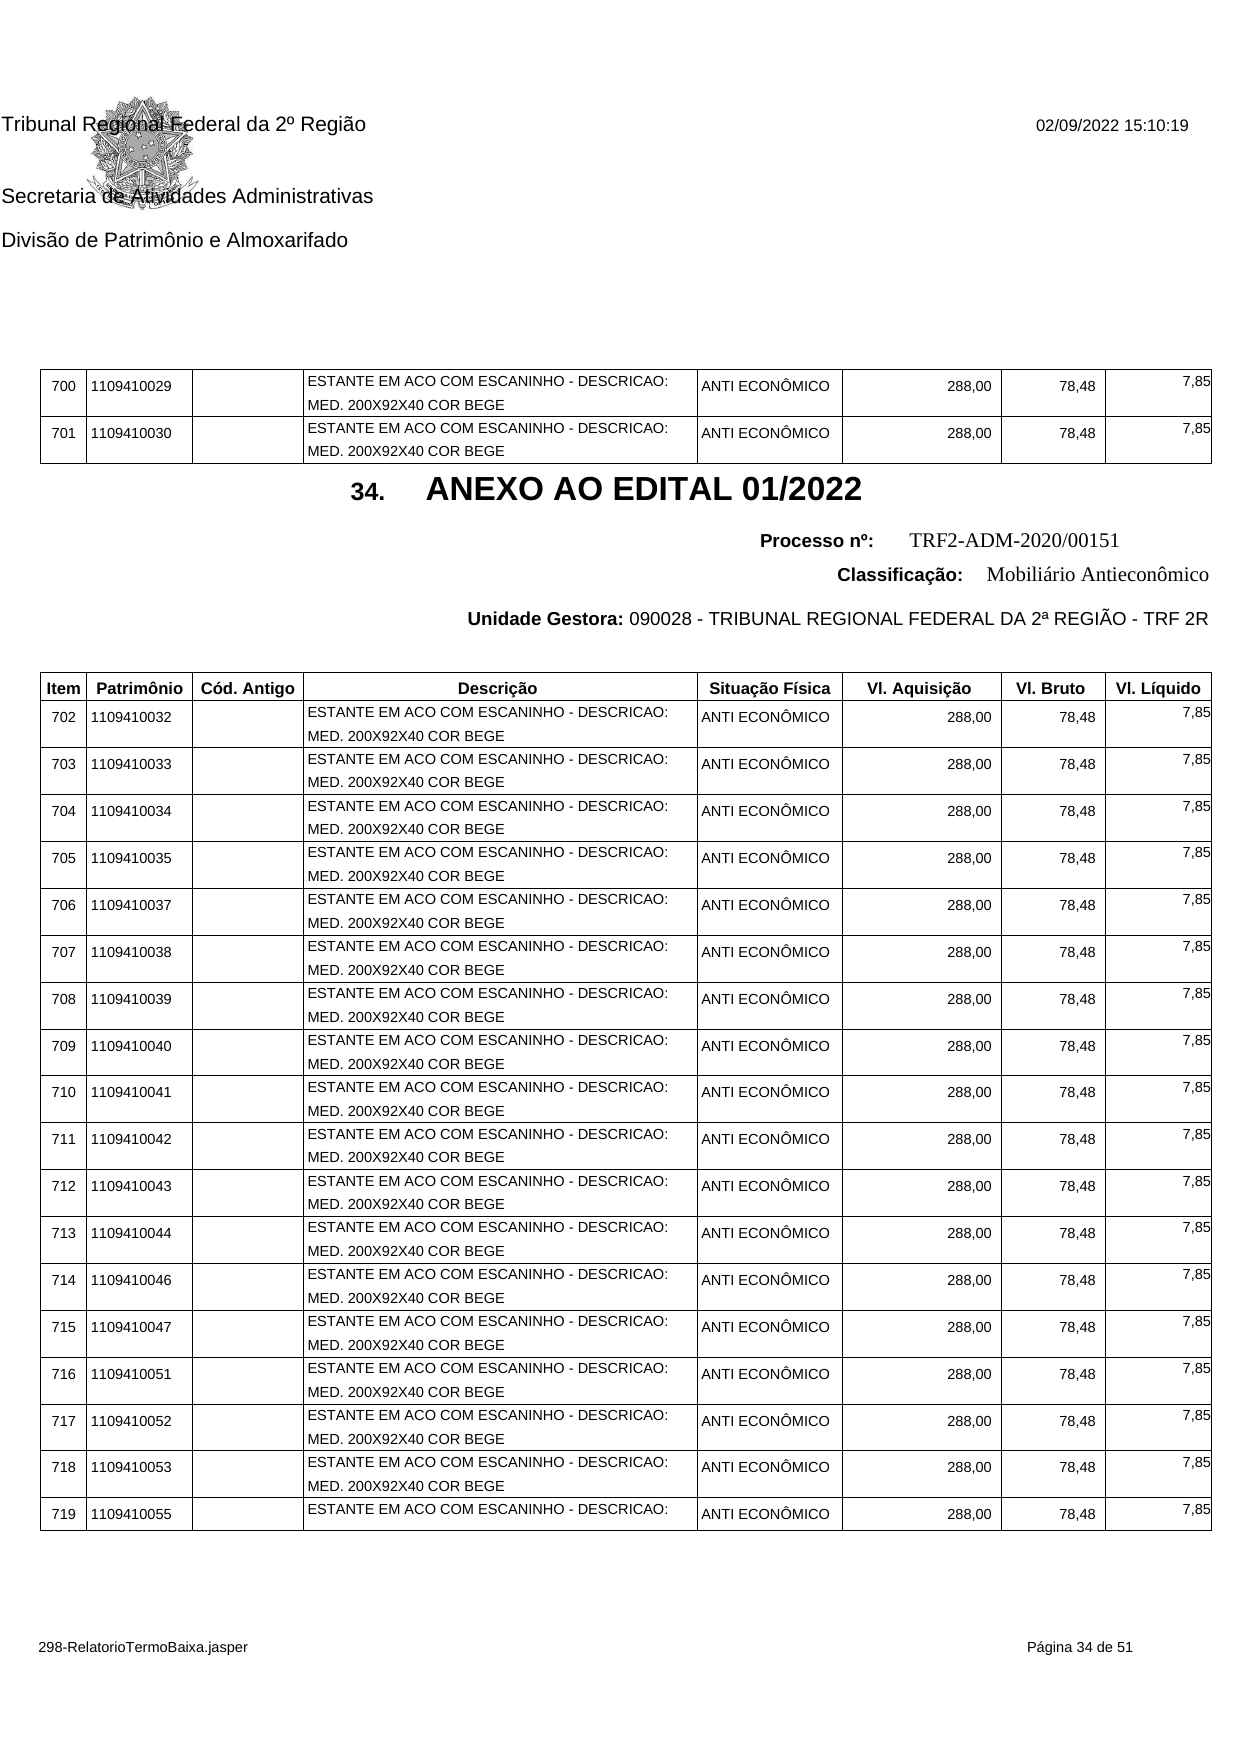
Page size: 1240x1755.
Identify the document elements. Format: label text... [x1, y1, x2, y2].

table_cell 78,48 [1002, 417, 1105, 463]
table_cell 7,85 [1106, 842, 1211, 888]
table_cell 78,48 [1002, 1311, 1105, 1357]
table_cell [193, 1170, 303, 1216]
table_cell ESTANTE EM ACO COM ESCANINHO - DESCRICAO: MED. 200X92X40 COR BEGE [304, 1217, 697, 1263]
table_cell ANTI ECONÔMICO [698, 1264, 842, 1310]
table_cell 716 [41, 1358, 86, 1403]
table_cell 288,00 [843, 748, 1001, 794]
table_cell 1109410051 [87, 1358, 192, 1403]
table_cell 7,85 [1106, 417, 1211, 463]
table_cell ESTANTE EM ACO COM ESCANINHO - DESCRICAO: MED. 200X92X40 COR BEGE [304, 795, 697, 841]
table_cell [193, 417, 303, 463]
table_cell ESTANTE EM ACO COM ESCANINHO - DESCRICAO: [304, 1498, 697, 1530]
table_cell [193, 1358, 303, 1403]
table_cell 7,85 [1106, 936, 1211, 982]
table_cell ANTI ECONÔMICO [698, 1498, 842, 1530]
table_cell ESTANTE EM ACO COM ESCANINHO - DESCRICAO: MED. 200X92X40 COR BEGE [304, 417, 697, 463]
table_cell ANTI ECONÔMICO [698, 795, 842, 841]
table_cell [193, 983, 303, 1028]
table_cell 78,48 [1002, 1405, 1105, 1450]
table_cell ANTI ECONÔMICO [698, 1076, 842, 1122]
table_cell 7,85 [1106, 795, 1211, 841]
table_cell ESTANTE EM ACO COM ESCANINHO - DESCRICAO: MED. 200X92X40 COR BEGE [304, 748, 697, 794]
table_cell 288,00 [843, 1123, 1001, 1169]
table_cell 288,00 [843, 1170, 1001, 1216]
table_cell [193, 1030, 303, 1075]
table_cell ANTI ECONÔMICO [698, 889, 842, 935]
text Unidade Gestora: 090028 - TRIBUNAL REGIONAL FEDERAL DA 2ª REGIÃO - TRF 2R [0, 598, 1214, 632]
table_cell 78,48 [1002, 1264, 1105, 1310]
table_cell ANTI ECONÔMICO [698, 983, 842, 1028]
text Processo nº: TRF2-ADM-2020/00151 [0, 530, 1214, 552]
text Classificação: Mobiliário Antieconômico [0, 564, 1214, 586]
subtitle ANEXO AO EDITAL 01/2022 [0, 469, 1213, 507]
table_cell [193, 748, 303, 794]
table_cell 1109410039 [87, 983, 192, 1028]
table_cell 7,85 [1106, 1451, 1211, 1497]
table_cell 78,48 [1002, 1498, 1105, 1530]
table_cell ANTI ECONÔMICO [698, 1170, 842, 1216]
table_cell 78,48 [1002, 370, 1105, 416]
table_cell 713 [41, 1217, 86, 1263]
table_cell ANTI ECONÔMICO [698, 1217, 842, 1263]
table_cell ESTANTE EM ACO COM ESCANINHO - DESCRICAO: MED. 200X92X40 COR BEGE [304, 936, 697, 982]
table_cell 7,85 [1106, 1405, 1211, 1450]
table_cell ESTANTE EM ACO COM ESCANINHO - DESCRICAO: MED. 200X92X40 COR BEGE [304, 1076, 697, 1122]
table_cell 288,00 [843, 1358, 1001, 1403]
table_cell ESTANTE EM ACO COM ESCANINHO - DESCRICAO: MED. 200X92X40 COR BEGE [304, 1170, 697, 1216]
table_header Patrimônio [87, 673, 192, 700]
table_cell 710 [41, 1076, 86, 1122]
table_cell 288,00 [843, 1264, 1001, 1310]
table_cell [193, 842, 303, 888]
table_cell 1109410029 [87, 370, 192, 416]
table_cell [193, 1498, 303, 1530]
table_cell 711 [41, 1123, 86, 1169]
table_cell 288,00 [843, 936, 1001, 982]
table_cell 1109410038 [87, 936, 192, 982]
table_cell ESTANTE EM ACO COM ESCANINHO - DESCRICAO: MED. 200X92X40 COR BEGE [304, 1451, 697, 1497]
table_cell 78,48 [1002, 983, 1105, 1028]
table_cell 714 [41, 1264, 86, 1310]
table_cell 7,85 [1106, 1030, 1211, 1075]
table_cell [193, 1123, 303, 1169]
table_cell 78,48 [1002, 1358, 1105, 1403]
table_cell ESTANTE EM ACO COM ESCANINHO - DESCRICAO: MED. 200X92X40 COR BEGE [304, 983, 697, 1028]
table_cell 78,48 [1002, 701, 1105, 747]
table_cell ESTANTE EM ACO COM ESCANINHO - DESCRICAO: MED. 200X92X40 COR BEGE [304, 1405, 697, 1450]
table_cell 7,85 [1106, 1358, 1211, 1403]
table_cell 288,00 [843, 1311, 1001, 1357]
table_cell 1109410030 [87, 417, 192, 463]
table_header Descrição [304, 673, 697, 700]
table_cell 709 [41, 1030, 86, 1075]
table_cell 288,00 [843, 1217, 1001, 1263]
table_cell ESTANTE EM ACO COM ESCANINHO - DESCRICAO: MED. 200X92X40 COR BEGE [304, 1264, 697, 1310]
table_cell 701 [41, 417, 86, 463]
table_cell 7,85 [1106, 701, 1211, 747]
table_cell 1109410053 [87, 1451, 192, 1497]
table_header Vl. Bruto [1002, 673, 1105, 700]
table_cell 78,48 [1002, 1030, 1105, 1075]
table_cell 78,48 [1002, 842, 1105, 888]
table_cell 288,00 [843, 1498, 1001, 1530]
table_cell 719 [41, 1498, 86, 1530]
table_cell ANTI ECONÔMICO [698, 1030, 842, 1075]
table_cell [193, 1311, 303, 1357]
table_cell 1109410046 [87, 1264, 192, 1310]
table_cell 1109410047 [87, 1311, 192, 1357]
table_cell 707 [41, 936, 86, 982]
table_cell ESTANTE EM ACO COM ESCANINHO - DESCRICAO: MED. 200X92X40 COR BEGE [304, 701, 697, 747]
table_cell ANTI ECONÔMICO [698, 701, 842, 747]
table_cell [193, 1451, 303, 1497]
table_cell ANTI ECONÔMICO [698, 842, 842, 888]
table_cell 705 [41, 842, 86, 888]
table_cell 288,00 [843, 889, 1001, 935]
table_cell 7,85 [1106, 370, 1211, 416]
table_cell [193, 936, 303, 982]
table_cell [193, 795, 303, 841]
table_cell [193, 1217, 303, 1263]
table_cell 7,85 [1106, 1076, 1211, 1122]
table_cell 1109410043 [87, 1170, 192, 1216]
table_cell 718 [41, 1451, 86, 1497]
table_cell ANTI ECONÔMICO [698, 1123, 842, 1169]
table_cell 7,85 [1106, 1311, 1211, 1357]
table_header Cód. Antigo [193, 673, 303, 700]
table_header Vl. Aquisição [843, 673, 1001, 700]
table_cell 702 [41, 701, 86, 747]
table_cell [193, 1076, 303, 1122]
table_cell 288,00 [843, 417, 1001, 463]
table_cell 7,85 [1106, 1123, 1211, 1169]
table_cell 1109410041 [87, 1076, 192, 1122]
table_cell ANTI ECONÔMICO [698, 1311, 842, 1357]
table_cell 1109410032 [87, 701, 192, 747]
table_cell 78,48 [1002, 1217, 1105, 1263]
table_cell 288,00 [843, 795, 1001, 841]
table_cell 78,48 [1002, 936, 1105, 982]
table_cell 708 [41, 983, 86, 1028]
table_header Vl. Líquido [1106, 673, 1211, 700]
table_cell 78,48 [1002, 1451, 1105, 1497]
table_cell [193, 1405, 303, 1450]
table_cell 703 [41, 748, 86, 794]
table_cell 7,85 [1106, 1264, 1211, 1310]
table_cell ANTI ECONÔMICO [698, 1358, 842, 1403]
table_cell 288,00 [843, 983, 1001, 1028]
table_cell ANTI ECONÔMICO [698, 936, 842, 982]
table_cell 1109410037 [87, 889, 192, 935]
table_cell ESTANTE EM ACO COM ESCANINHO - DESCRICAO: MED. 200X92X40 COR BEGE [304, 370, 697, 416]
table_cell 1109410034 [87, 795, 192, 841]
table_cell ESTANTE EM ACO COM ESCANINHO - DESCRICAO: MED. 200X92X40 COR BEGE [304, 1123, 697, 1169]
table_cell 704 [41, 795, 86, 841]
table_cell ANTI ECONÔMICO [698, 1405, 842, 1450]
table_cell 7,85 [1106, 983, 1211, 1028]
table_cell ESTANTE EM ACO COM ESCANINHO - DESCRICAO: MED. 200X92X40 COR BEGE [304, 889, 697, 935]
table_cell 7,85 [1106, 1217, 1211, 1263]
table_cell ANTI ECONÔMICO [698, 370, 842, 416]
table_cell 288,00 [843, 1451, 1001, 1497]
table_cell 1109410040 [87, 1030, 192, 1075]
table_cell 78,48 [1002, 889, 1105, 935]
table_cell 1109410033 [87, 748, 192, 794]
table_cell 288,00 [843, 1076, 1001, 1122]
table_cell 1109410044 [87, 1217, 192, 1263]
table_cell 78,48 [1002, 1123, 1105, 1169]
table_cell ANTI ECONÔMICO [698, 1451, 842, 1497]
table_cell ESTANTE EM ACO COM ESCANINHO - DESCRICAO: MED. 200X92X40 COR BEGE [304, 1030, 697, 1075]
table_cell ESTANTE EM ACO COM ESCANINHO - DESCRICAO: MED. 200X92X40 COR BEGE [304, 842, 697, 888]
table_cell 7,85 [1106, 889, 1211, 935]
table_cell 1109410052 [87, 1405, 192, 1450]
table_header Item [41, 673, 86, 700]
table_cell 288,00 [843, 1030, 1001, 1075]
table_cell 288,00 [843, 842, 1001, 888]
table_cell 700 [41, 370, 86, 416]
table_cell [193, 889, 303, 935]
table_cell ANTI ECONÔMICO [698, 417, 842, 463]
table_cell 7,85 [1106, 1170, 1211, 1216]
table_cell 288,00 [843, 1405, 1001, 1450]
table_cell 7,85 [1106, 1498, 1211, 1530]
table_cell ANTI ECONÔMICO [698, 748, 842, 794]
table_cell 78,48 [1002, 748, 1105, 794]
table_cell 1109410055 [87, 1498, 192, 1530]
table_cell 1109410042 [87, 1123, 192, 1169]
table_cell [193, 1264, 303, 1310]
table_cell ESTANTE EM ACO COM ESCANINHO - DESCRICAO: MED. 200X92X40 COR BEGE [304, 1311, 697, 1357]
table_cell 712 [41, 1170, 86, 1216]
table_cell 717 [41, 1405, 86, 1450]
table_cell ESTANTE EM ACO COM ESCANINHO - DESCRICAO: MED. 200X92X40 COR BEGE [304, 1358, 697, 1403]
table_cell 715 [41, 1311, 86, 1357]
table_cell 1109410035 [87, 842, 192, 888]
table_cell [193, 370, 303, 416]
table_header Situação Física [698, 673, 842, 700]
table_cell 706 [41, 889, 86, 935]
table_cell 78,48 [1002, 1170, 1105, 1216]
table_cell 78,48 [1002, 795, 1105, 841]
table_cell 288,00 [843, 370, 1001, 416]
table_cell 288,00 [843, 701, 1001, 747]
table_cell 78,48 [1002, 1076, 1105, 1122]
table_cell [193, 701, 303, 747]
table_cell 7,85 [1106, 748, 1211, 794]
